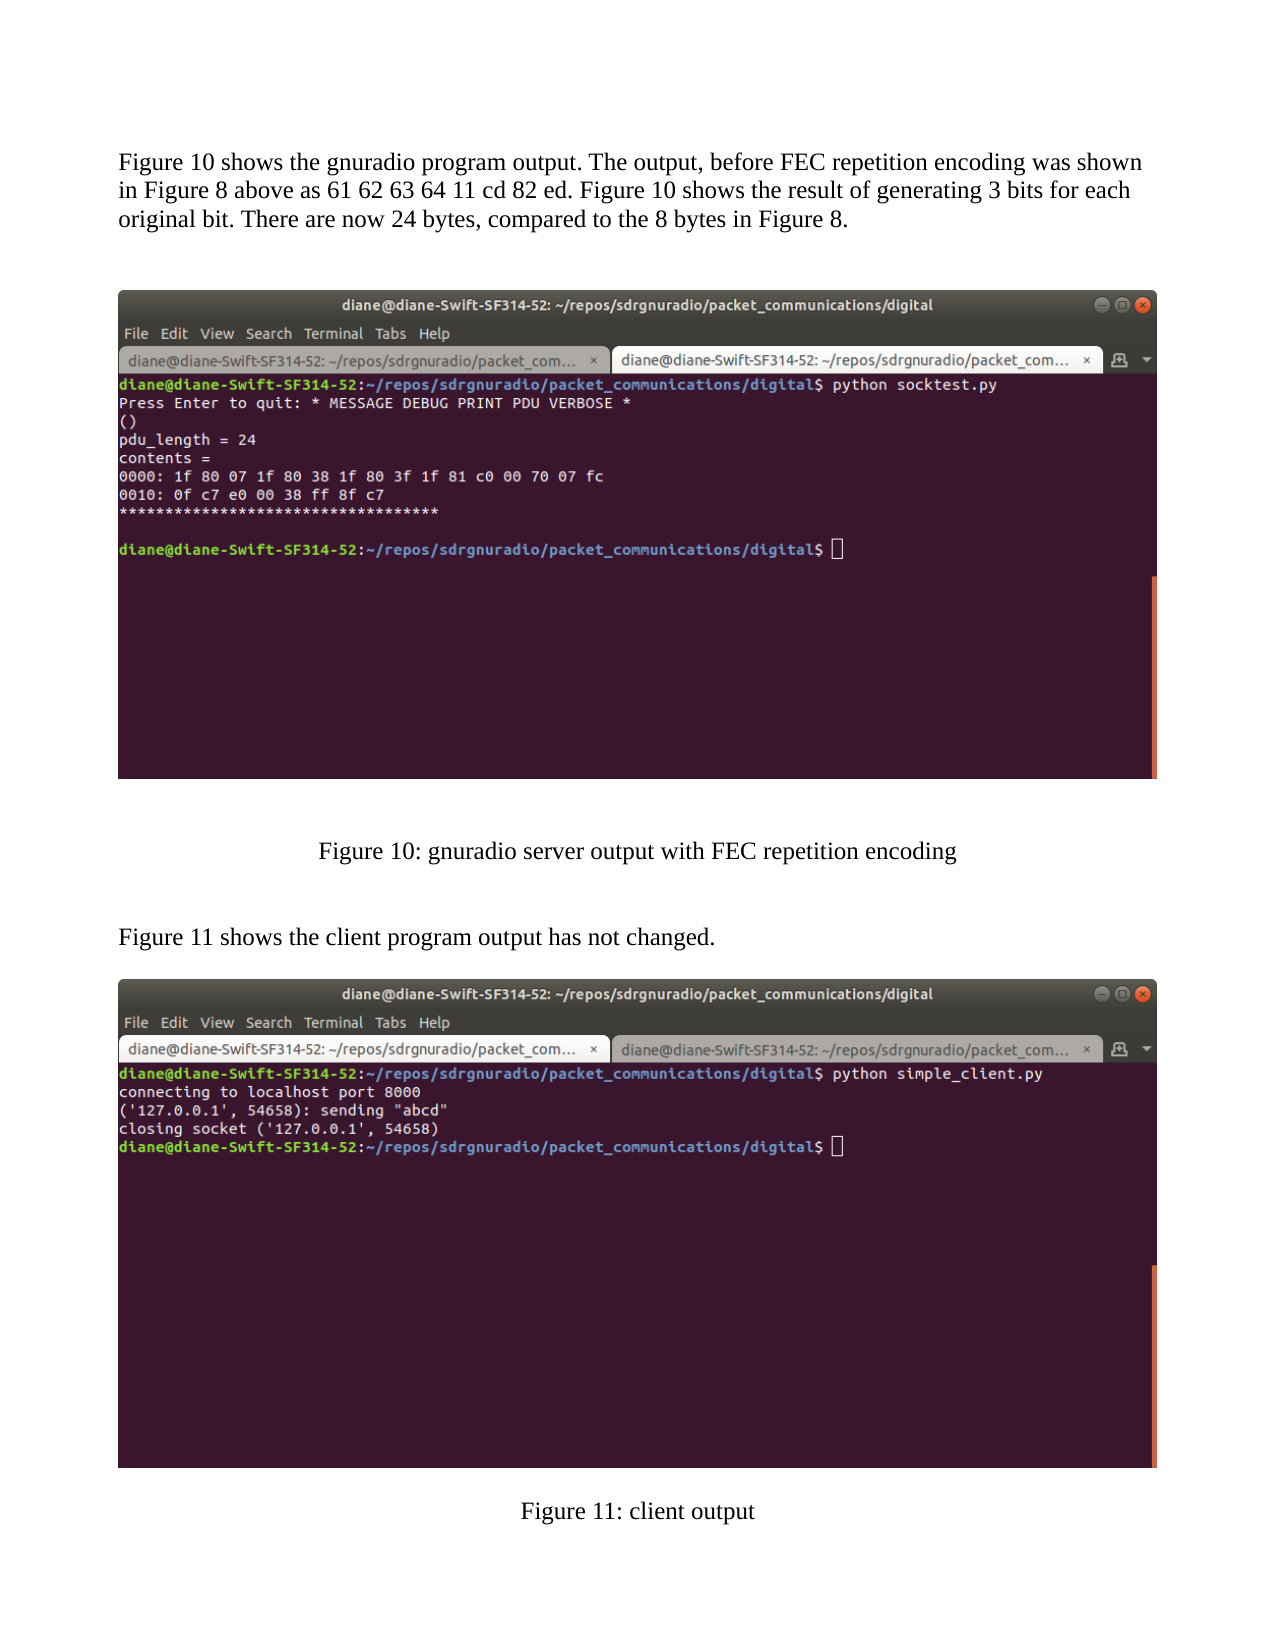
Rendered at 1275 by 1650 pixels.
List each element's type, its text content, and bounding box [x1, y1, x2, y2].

text Figure 10: gnuradio server output with FEC repetition encoding [118, 836, 1157, 865]
text Figure 11 shows the client program output has not changed. [118, 922, 1157, 951]
picture [118, 979, 1157, 1468]
text Figure 10 shows the gnuradio program output. The output, before FEC repetition encoding was shown in Figure 8 above as 61 62 63 64 11 cd 82 ed. Figure 10 shows the result of generating 3 bits for each original bit. There are now 24 bytes, compared to the 8 bytes in Figure 8. [118, 147, 1157, 233]
picture [118, 290, 1157, 779]
text Figure 11: client output [118, 1496, 1157, 1525]
